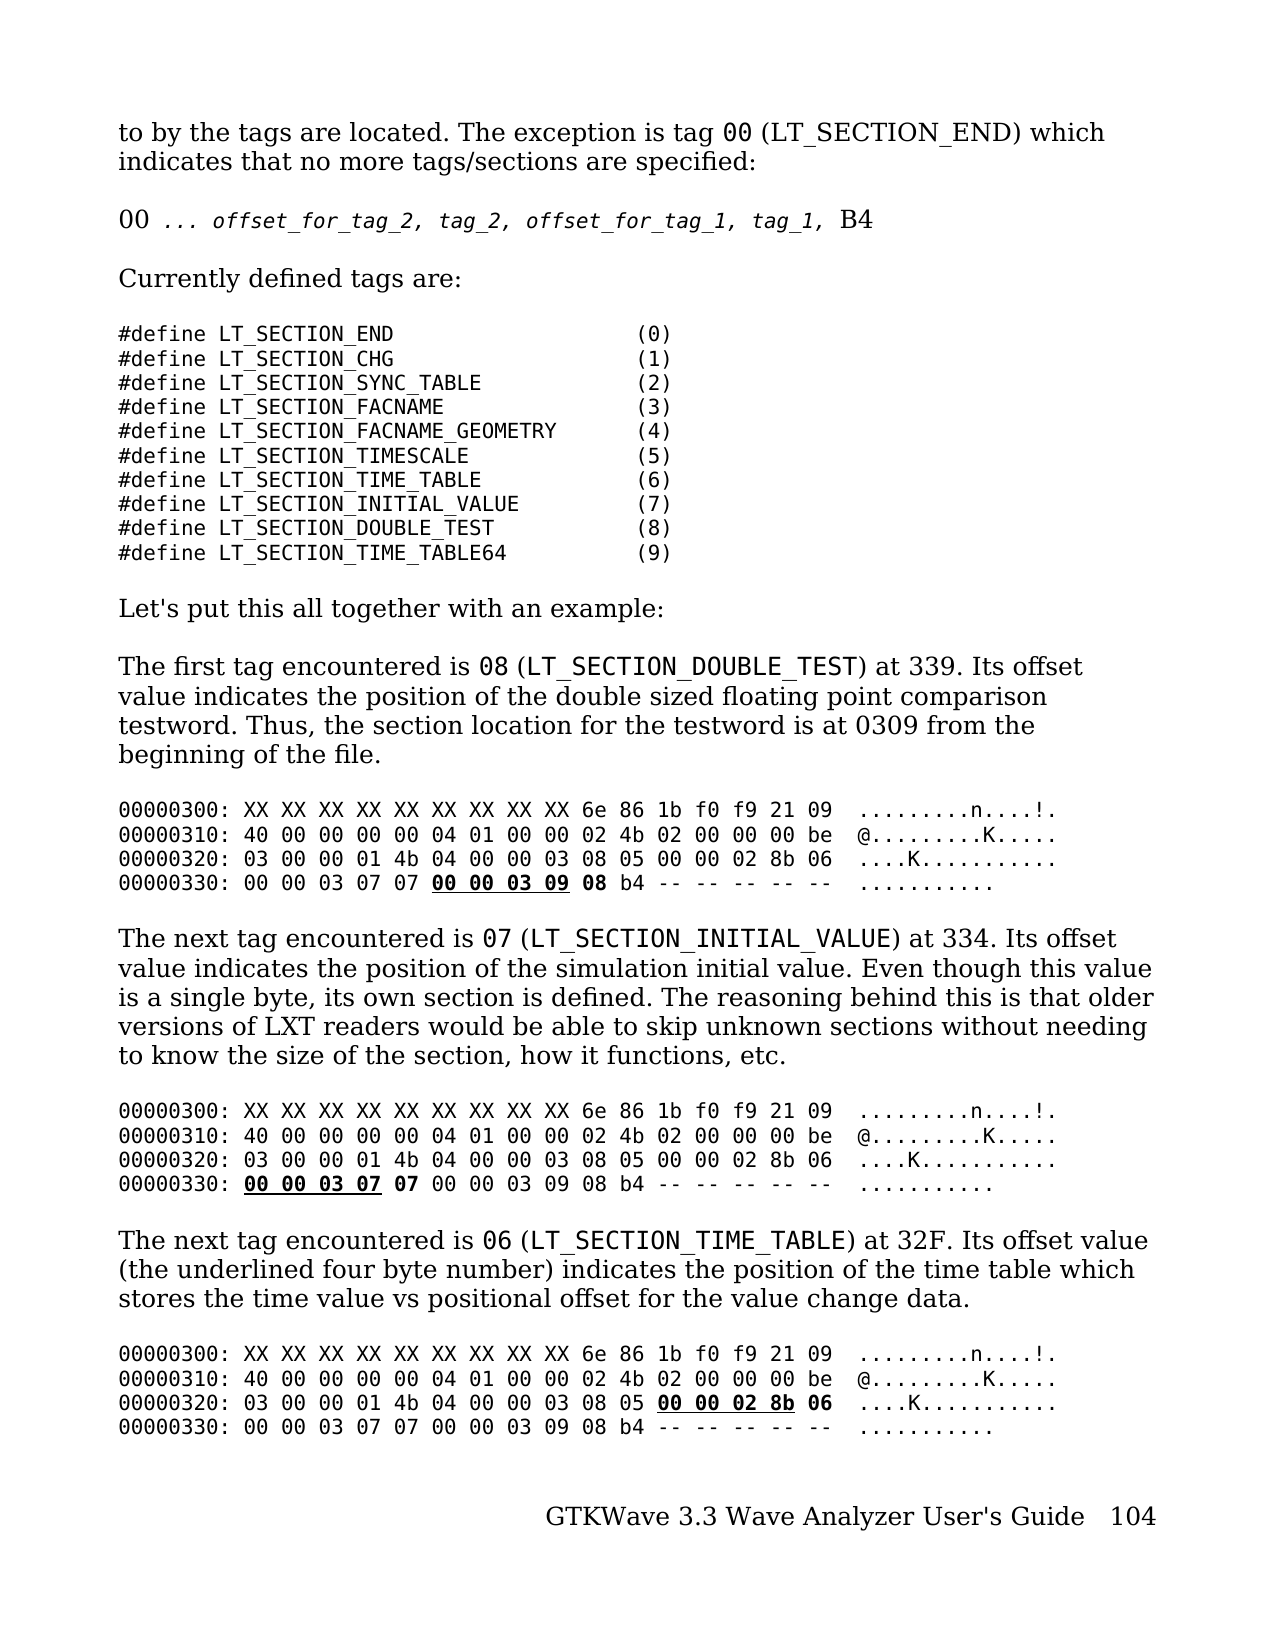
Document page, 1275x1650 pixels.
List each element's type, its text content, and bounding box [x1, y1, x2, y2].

text to by the tags are located. The exception is tag 00 (LT_SECTION_END) which indicates that no more tags/sections are specified: 00 ... offset_for_tag_2, tag_2, offset_for_tag_1, tag_1, B4 Currently defined tags are: #define LT_SECTION_END (0) #define LT_SECTION_CHG (1) #define LT_SECTION_SYNC_TABLE (2) #define LT_SECTION_FACNAME (3) #define LT_SECTION_FACNAME_GEOMETRY (4) #define LT_SECTION_TIMESCALE (5) #define LT_SECTION_TIME_TABLE (6) #define LT_SECTION_INITIAL_VALUE (7) #define LT_SECTION_DOUBLE_TEST (8) #define LT_SECTION_TIME_TABLE64 (9) Let's put this all together with an example: The first tag encountered is 08 (LT_SECTION_DOUBLE_TEST) at 339. Its offset value indicates the position of the double sized floating point comparison testword. Thus, the section location for the testword is at 0309 from the beginning of the file. 00000300: XX XX XX XX XX XX XX XX XX 6e 86 1b f0 f9 21 09 .........n....!. 00000310: 40 00 00 00 00 04 01 00 00 02 4b 02 00 00 00 be @.........K..... 00000320: 03 00 00 01 4b 04 00 00 03 08 05 00 00 02 8b 06 ....K........... 00000330: 00 00 03 07 07 00 00 03 09 08 b4 -- -- -- -- -- ........... The next tag encountered is 07 (LT_SECTION_INITIAL_VALUE) at 334. Its offset value indicates the position of the simulation initial value. Even though this value is a single byte, its own section is defined. The reasoning behind this is that older versions of LXT readers would be able to skip unknown sections without needing to know the size of the section, how it functions, etc. 00000300: XX XX XX XX XX XX XX XX XX 6e 86 1b f0 f9 21 09 .........n....!. 00000310: 40 00 00 00 00 04 01 00 00 02 4b 02 00 00 00 be @.........K..... 00000320: 03 00 00 01 4b 04 00 00 03 08 05 00 00 02 8b 06 ....K........... 00000330: 00 00 03 07 07 00 00 03 09 08 b4 -- -- -- -- -- ........... The next tag encountered is 06 (LT_SECTION_TIME_TABLE) at 32F. Its offset value (the underlined four byte number) indicates the position of the time table which stores the time value vs positional offset for the value change data. 00000300: XX XX XX XX XX XX XX XX XX 6e 86 1b f0 f9 21 09 .........n....!. 00000310: 40 00 00 00 00 04 01 00 00 02 4b 02 00 00 00 be @.........K..... 00000320: 03 00 00 01 4b 04 00 00 03 08 05 00 00 02 8b 06 ....K........... 00000330: 00 00 03 07 07 00 00 03 09 08 b4 -- -- -- -- -- ........... [118, 118, 1157, 1469]
